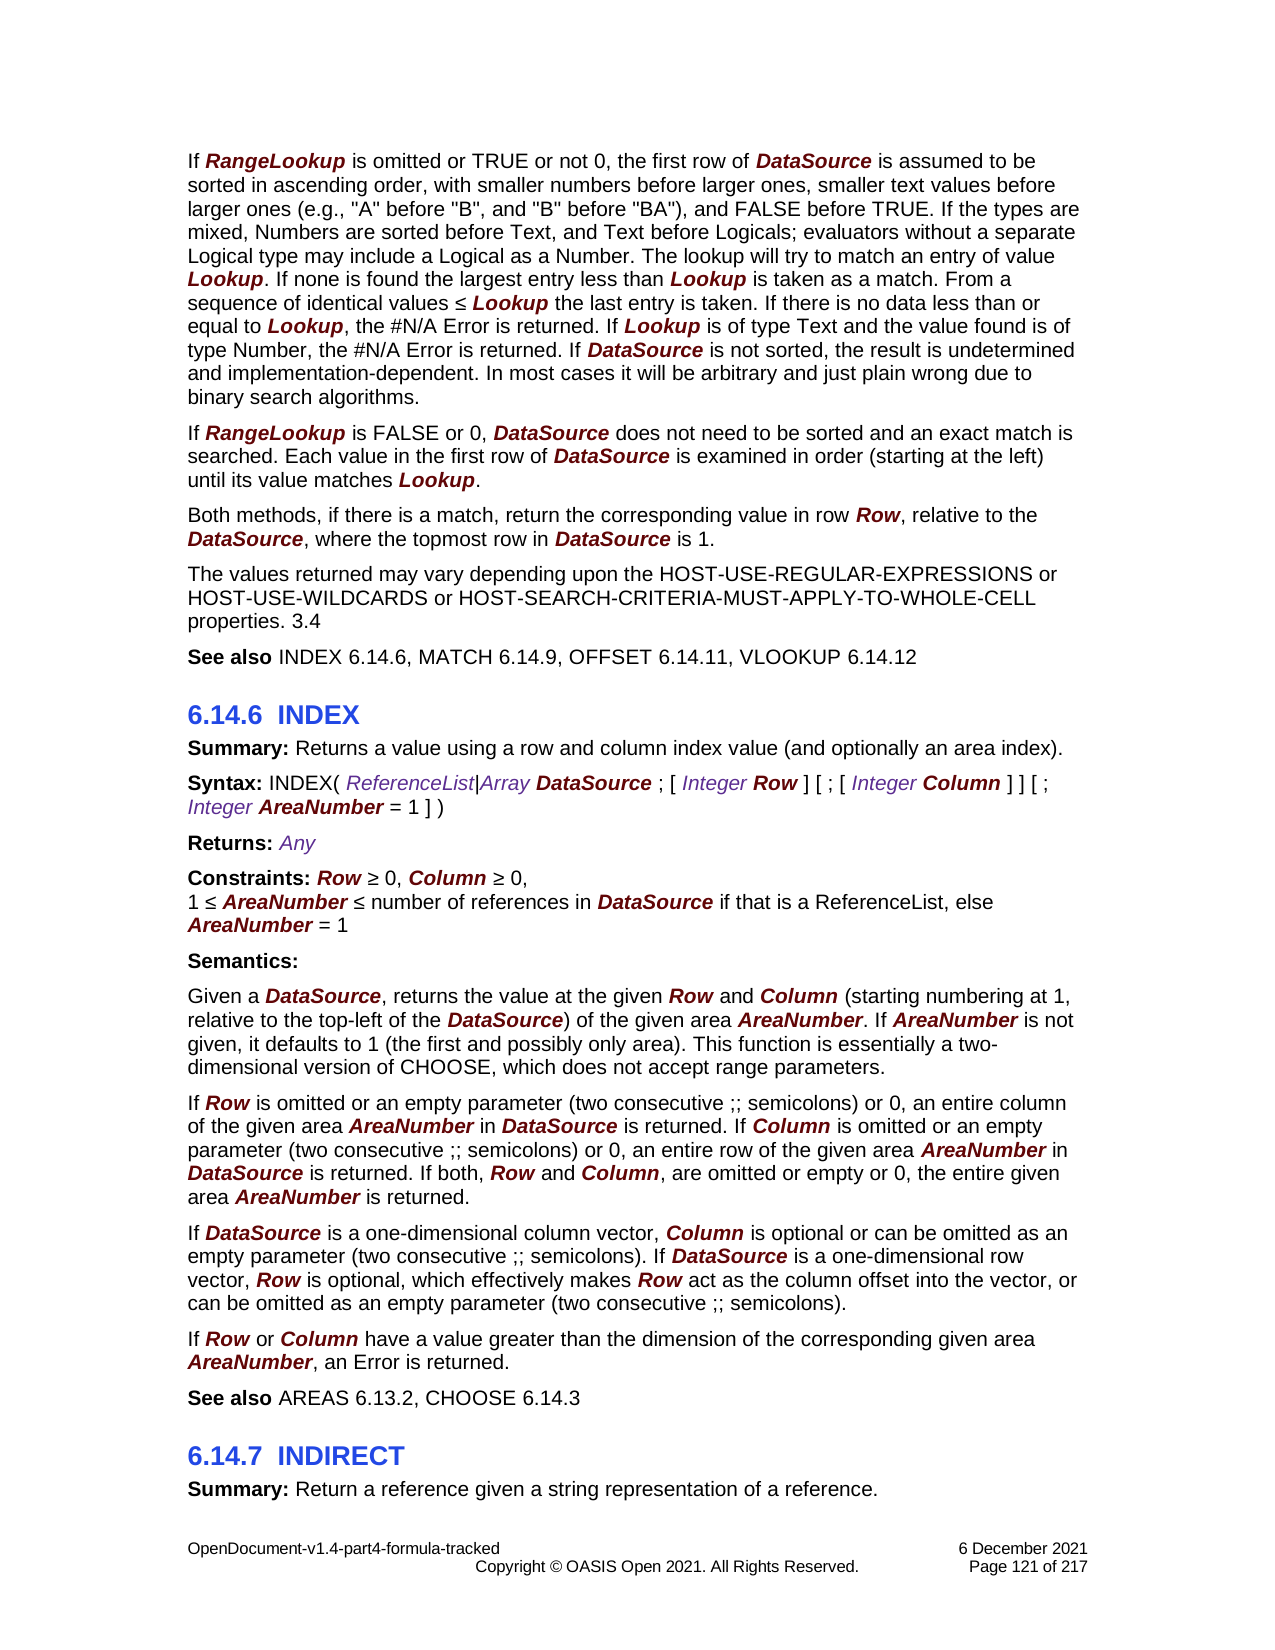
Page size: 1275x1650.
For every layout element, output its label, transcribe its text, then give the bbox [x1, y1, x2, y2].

text If Row or Column have a value greater than the dimension of the corresponding given area AreaNumber, an Error is returned. [187, 1327, 1088, 1374]
text Summary: Return a reference given a string representation of a reference. [187, 1477, 1088, 1501]
text See also INDEX 6.14.6, MATCH 6.14.9, OFFSET 6.14.11, VLOOKUP 6.14.12 [187, 646, 1088, 669]
text Syntax: INDEX( ReferenceList|Array DataSource ; [ Integer Row ] [ ; [ Integer Column ] ] [ ; Integer AreaNumber = 1 ] ) [187, 772, 1088, 819]
subtitle INDIRECT [187, 1441, 1088, 1471]
subtitle INDEX [187, 700, 1088, 730]
text If RangeLookup is FALSE or 0, DataSource does not need to be sorted and an exact match is searched. Each value in the first row of DataSource is examined in order (starting at the left) until its value matches Lookup. [187, 421, 1088, 492]
text Both methods, if there is a match, return the corresponding value in row Row, relative to the DataSource, where the topmost row in DataSource is 1. [187, 504, 1088, 551]
text Returns: Any [187, 831, 1088, 854]
text The values returned may vary depending upon the HOST-USE-REGULAR-EXPRESSIONS or HOST-USE-WILDCARDS or HOST-SEARCH-CRITERIA-MUST-APPLY-TO-WHOLE-CELL properties. 3.4 [187, 563, 1088, 633]
text Constraints: Row ≥ 0, Column ≥ 0, 1 ≤ AreaNumber ≤ number of references in DataSource if that is a ReferenceList, else AreaNumber = 1 [187, 867, 1088, 937]
text Summary: Returns a value using a row and column index value (and optionally an area index). [187, 736, 1088, 760]
text If RangeLookup is omitted or TRUE or not 0, the first row of DataSource is assumed to be sorted in ascending order, with smaller numbers before larger ones, smaller text values before larger ones (e.g., "A" before "B", and "B" before "BA"), and FALSE before TRUE. If the types are mixed, Numbers are sorted before Text, and Text before Logicals; evaluators without a separate Logical type may include a Logical as a Number. The lookup will try to match an entry of value Lookup. If none is found the largest entry less than Lookup is taken as a match. From a sequence of identical values ≤ Lookup the last entry is taken. If there is no data less than or equal to Lookup, the #N/A Error is returned. If Lookup is of type Text and the value found is of type Number, the #N/A Error is returned. If DataSource is not sorted, the result is undetermined and implementation-dependent. In most cases it will be arbitrary and just plain wrong due to binary search algorithms. [187, 150, 1088, 409]
text Semantics: [187, 949, 1088, 973]
text See also AREAS 6.13.2, CHOOSE 6.14.3 [187, 1386, 1088, 1410]
text If Row is omitted or an empty parameter (two consecutive ;; semicolons) or 0, an entire column of the given area AreaNumber in DataSource is returned. If Column is omitted or an empty parameter (two consecutive ;; semicolons) or 0, an entire row of the given area AreaNumber in DataSource is returned. If both, Row and Column, are omitted or empty or 0, the entire given area AreaNumber is returned. [187, 1091, 1088, 1209]
text Given a DataSource, returns the value at the given Row and Column (starting numbering at 1, relative to the top-left of the DataSource) of the given area AreaNumber. If AreaNumber is not given, it defaults to 1 (the first and possibly only area). This function is essentially a two-dimensional version of CHOOSE, which does not accept range parameters. [187, 985, 1088, 1079]
text If DataSource is a one-dimensional column vector, Column is optional or can be omitted as an empty parameter (two consecutive ;; semicolons). If DataSource is a one-dimensional row vector, Row is optional, which effectively makes Row act as the column offset into the vector, or can be omitted as an empty parameter (two consecutive ;; semicolons). [187, 1221, 1088, 1315]
